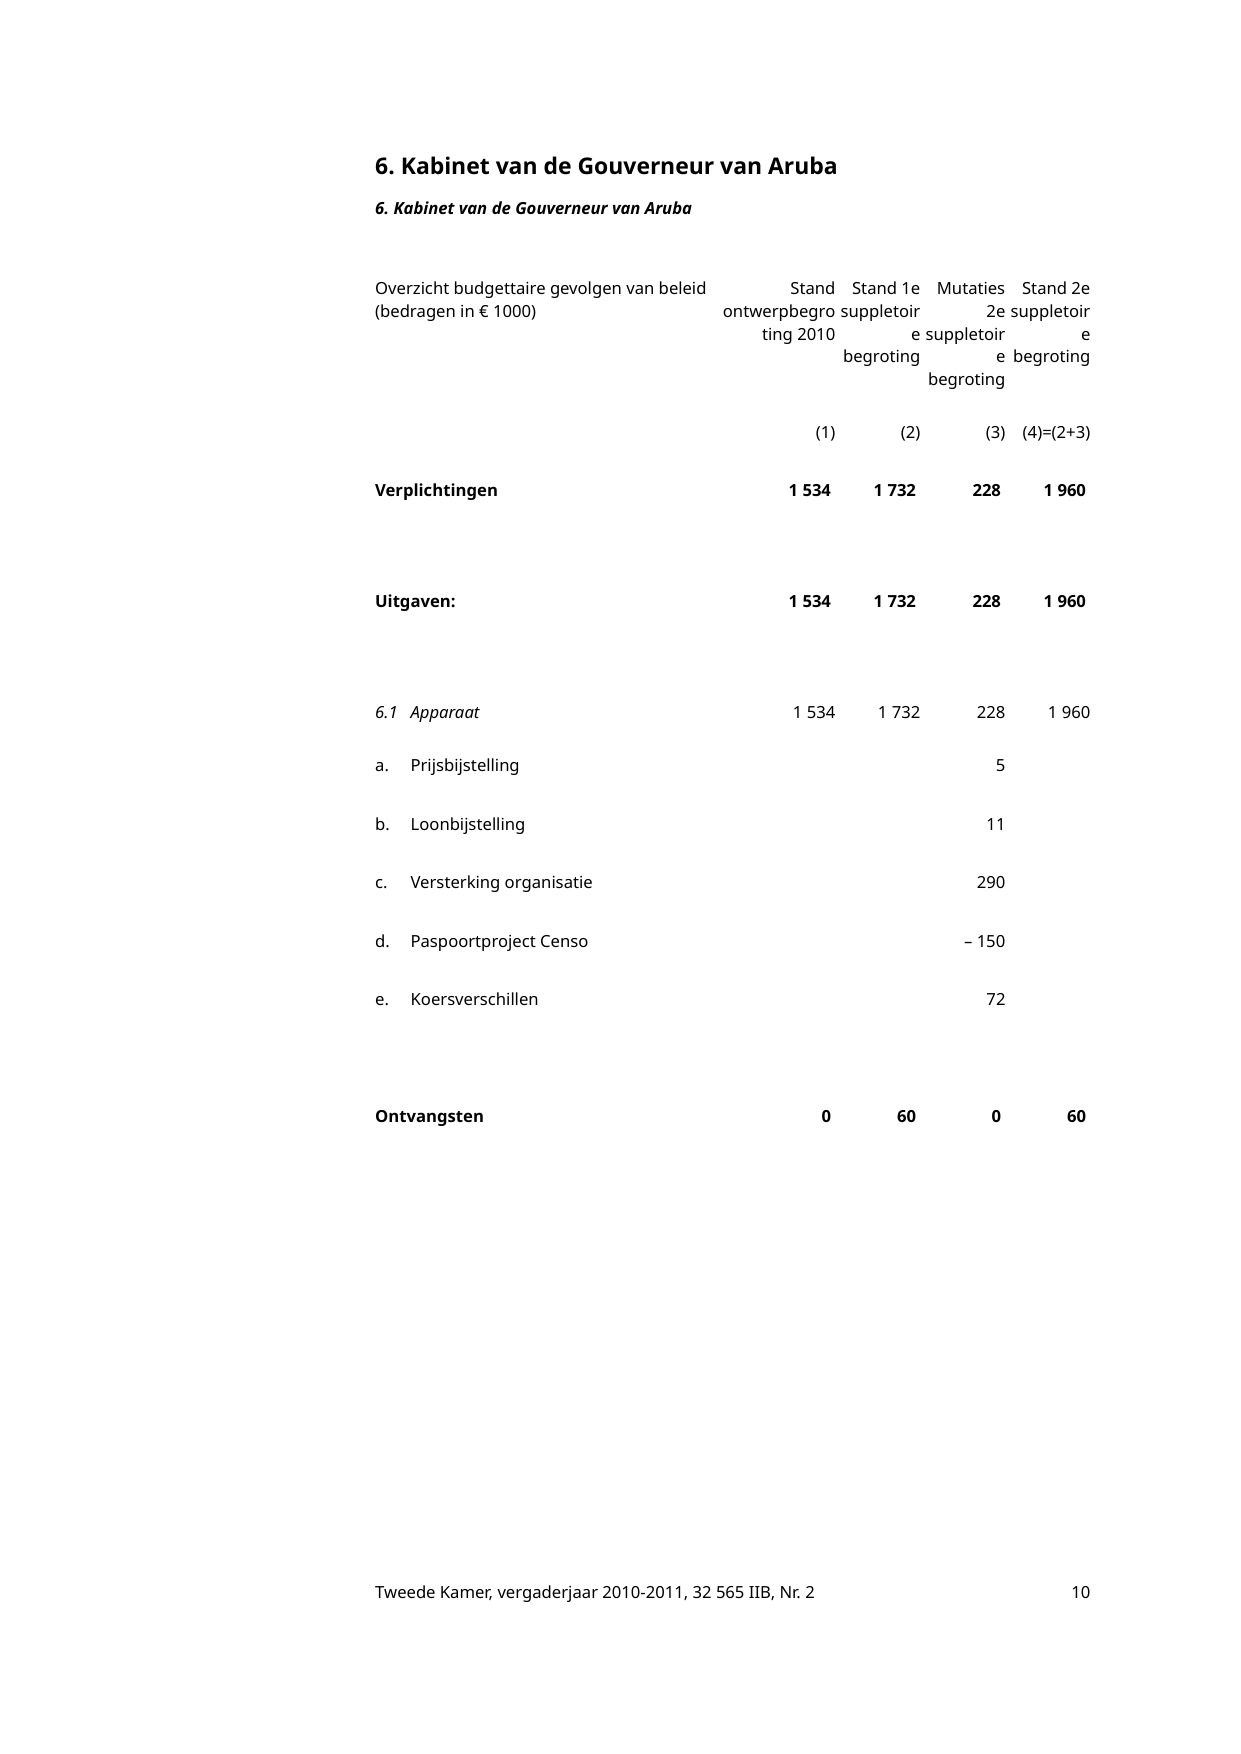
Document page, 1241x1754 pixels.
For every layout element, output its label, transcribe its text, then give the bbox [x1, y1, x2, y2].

table_cell [835, 929, 920, 988]
table_cell 60 [1005, 1105, 1090, 1157]
table_cell Versterking organisatie [410, 871, 722, 929]
table_cell [375, 532, 410, 590]
table_header Stand 1e suppletoire begroting [835, 277, 920, 420]
table_cell 11 [920, 812, 1005, 871]
table_cell [375, 420, 722, 479]
table_cell [920, 1046, 1005, 1104]
table_cell 1 534 [722, 479, 835, 532]
table_cell [410, 1046, 722, 1104]
table_cell [1005, 988, 1090, 1046]
table_cell [722, 1046, 835, 1104]
table_cell e. [375, 988, 410, 1046]
table_cell 1 534 [722, 701, 835, 754]
table_cell (4)=(2+3) [1005, 420, 1090, 479]
table_cell [722, 988, 835, 1046]
table_cell [1005, 929, 1090, 988]
table_cell (1) [722, 420, 835, 479]
table_cell d. [375, 929, 410, 988]
table_cell [920, 643, 1005, 701]
table_header Overzicht budgettaire gevolgen van beleid (bedragen in € 1000) [375, 277, 722, 420]
table_cell [410, 643, 722, 701]
table_cell Apparaat [410, 701, 722, 754]
table_cell [722, 643, 835, 701]
table_cell – 150 [920, 929, 1005, 988]
table_cell 1 960 [1005, 590, 1090, 643]
table_cell [920, 532, 1005, 590]
table_cell Loonbijstelling [410, 812, 722, 871]
table_cell a. [375, 754, 410, 812]
text 6. Kabinet van de Gouverneur van Aruba [375, 196, 1090, 219]
table_cell [410, 532, 722, 590]
table_cell [835, 1046, 920, 1104]
table_cell [722, 929, 835, 988]
table_cell [722, 812, 835, 871]
table_cell [835, 754, 920, 812]
table_cell (3) [920, 420, 1005, 479]
table_cell 5 [920, 754, 1005, 812]
table_cell [1005, 532, 1090, 590]
table_cell 0 [920, 1105, 1005, 1157]
table_cell 1 960 [1005, 701, 1090, 754]
table_cell 1 732 [835, 590, 920, 643]
table_cell [835, 812, 920, 871]
table_cell 6.1 [375, 701, 410, 754]
table_cell [722, 871, 835, 929]
table_cell 1 534 [722, 590, 835, 643]
table_cell Uitgaven: [375, 590, 722, 643]
table_cell [1005, 754, 1090, 812]
subtitle 6. Kabinet van de Gouverneur van Aruba [375, 150, 1090, 181]
table_cell Koersverschillen [410, 988, 722, 1046]
table_cell 60 [835, 1105, 920, 1157]
table_cell [722, 532, 835, 590]
table_cell 228 [920, 479, 1005, 532]
table_cell Prijsbijstelling [410, 754, 722, 812]
table_cell (2) [835, 420, 920, 479]
table_cell [375, 1046, 410, 1104]
table_cell 1 732 [835, 479, 920, 532]
table_cell Ontvangsten [375, 1105, 722, 1157]
table_cell [375, 643, 410, 701]
table_cell 228 [920, 701, 1005, 754]
table_cell [1005, 643, 1090, 701]
table_cell 1 960 [1005, 479, 1090, 532]
table_cell [1005, 812, 1090, 871]
table_cell Paspoortproject Censo [410, 929, 722, 988]
table_cell 72 [920, 988, 1005, 1046]
table_cell 290 [920, 871, 1005, 929]
table_cell [835, 871, 920, 929]
table_cell [835, 643, 920, 701]
table_cell [722, 754, 835, 812]
table_cell [1005, 1046, 1090, 1104]
table_cell 228 [920, 590, 1005, 643]
table_header Stand 2e suppletoire begroting [1005, 277, 1090, 420]
table_cell b. [375, 812, 410, 871]
table_header Mutaties 2e suppletoire begroting [920, 277, 1005, 420]
table_cell Verplichtingen [375, 479, 722, 532]
table_cell [835, 532, 920, 590]
table_header Stand ontwerpbegroting 2010 [722, 277, 835, 420]
table_cell c. [375, 871, 410, 929]
table_cell 1 732 [835, 701, 920, 754]
table_cell [835, 988, 920, 1046]
table_cell [1005, 871, 1090, 929]
table_cell 0 [722, 1105, 835, 1157]
